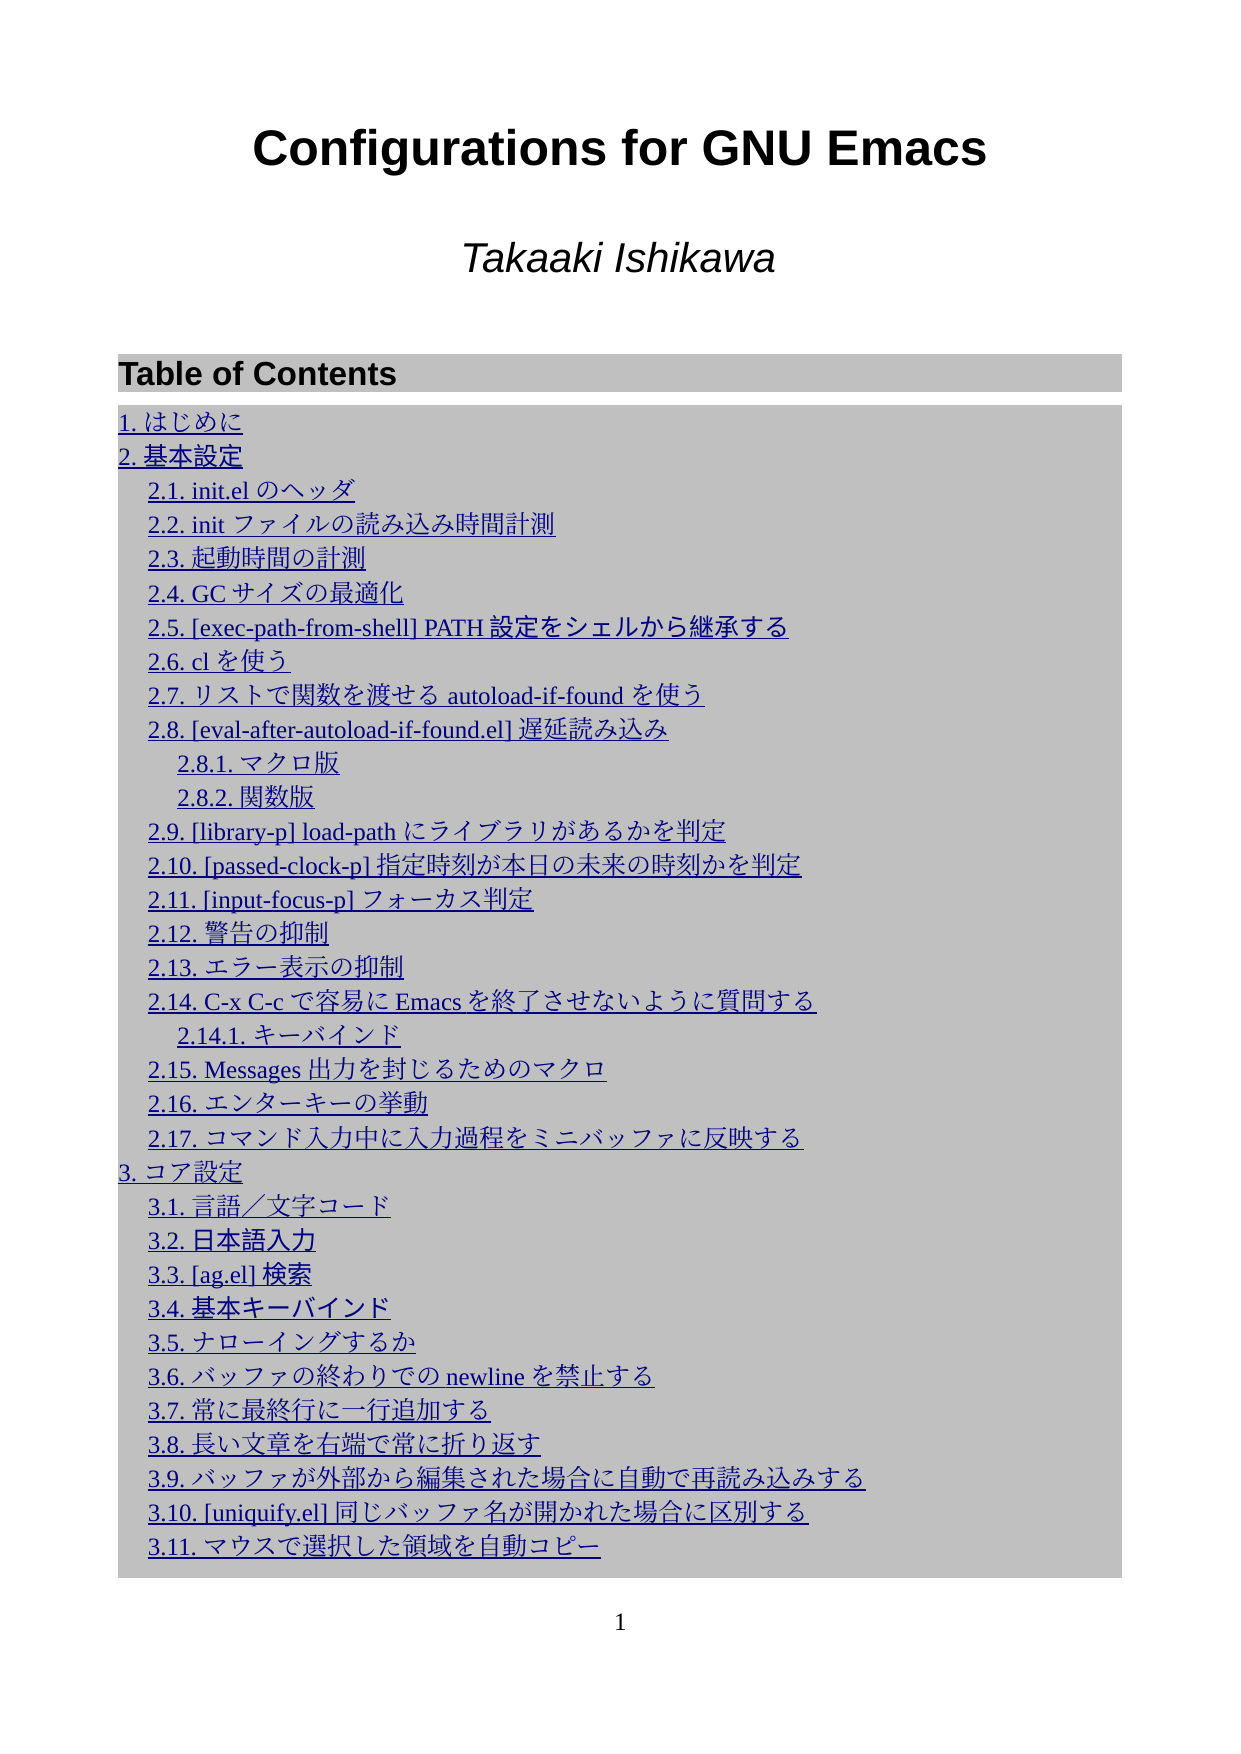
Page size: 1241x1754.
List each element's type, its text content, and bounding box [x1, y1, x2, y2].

title Configurations for GNU Emacs [118, 118, 1122, 176]
text 2.2. init ファイルの読み込み時間計測 [148, 507, 1122, 541]
text 3.9. バッファが外部から編集された場合に自動で再読み込みする [148, 1461, 1122, 1495]
text 1. はじめに [118, 405, 1122, 439]
text 3. コア設定 [118, 1154, 1122, 1188]
text 2.11. [input-focus-p] フォーカス判定 [148, 882, 1122, 916]
text 2.3. 起動時間の計測 [148, 541, 1122, 575]
text 2.14.1. キーバインド [177, 1018, 1122, 1052]
text 3.8. 長い文章を右端で常に折り返す [148, 1427, 1122, 1461]
text 3.10. [uniquify.el] 同じバッファ名が開かれた場合に区別する [148, 1495, 1122, 1529]
text 3.4. 基本キーバインド [148, 1291, 1122, 1324]
text 2.10. [passed-clock-p] 指定時刻が本日の未来の時刻かを判定 [148, 848, 1122, 882]
text 2.9. [library-p] load-path にライブラリがあるかを判定 [148, 814, 1122, 848]
text 2. 基本設定 [118, 439, 1122, 473]
text 3.6. バッファの終わりでのnewlineを禁止する [148, 1359, 1122, 1393]
text 2.8.2. 関数版 [177, 779, 1122, 814]
text 2.17. コマンド入力中に入力過程をミニバッファに反映する [148, 1120, 1122, 1154]
text 2.7. リストで関数を渡せる autoload-if-found を使う [148, 677, 1122, 711]
text 2.5. [exec-path-from-shell] PATH設定をシェルから継承する [148, 609, 1122, 643]
text 2.8.1. マクロ版 [177, 746, 1122, 779]
text 2.8. [eval-after-autoload-if-found.el] 遅延読み込み [148, 711, 1122, 746]
text 2.4. GCサイズの最適化 [148, 575, 1122, 609]
text 2.14. C-x C-c で容易にEmacsを終了させないように質問する [148, 984, 1122, 1018]
subtitle Table of Contents [118, 354, 1122, 392]
text 2.6. cl を使う [148, 643, 1122, 677]
text 2.15. Messages 出力を封じるためのマクロ [148, 1052, 1122, 1086]
text 3.11. マウスで選択した領域を自動コピー [148, 1529, 1122, 1563]
text 3.2. 日本語入力 [148, 1222, 1122, 1256]
text 3.7. 常に最終行に一行追加する [148, 1393, 1122, 1427]
subtitle Takaaki Ishikawa [118, 233, 1122, 281]
text 3.3. [ag.el] 検索 [148, 1256, 1122, 1291]
text 2.12. 警告の抑制 [148, 916, 1122, 950]
text 3.5. ナローイングするか [148, 1324, 1122, 1359]
text 3.1. 言語／文字コード [148, 1188, 1122, 1222]
text 2.13. エラー表示の抑制 [148, 950, 1122, 984]
text 2.1. init.el のヘッダ [148, 473, 1122, 507]
text 2.16. エンターキーの挙動 [148, 1086, 1122, 1120]
